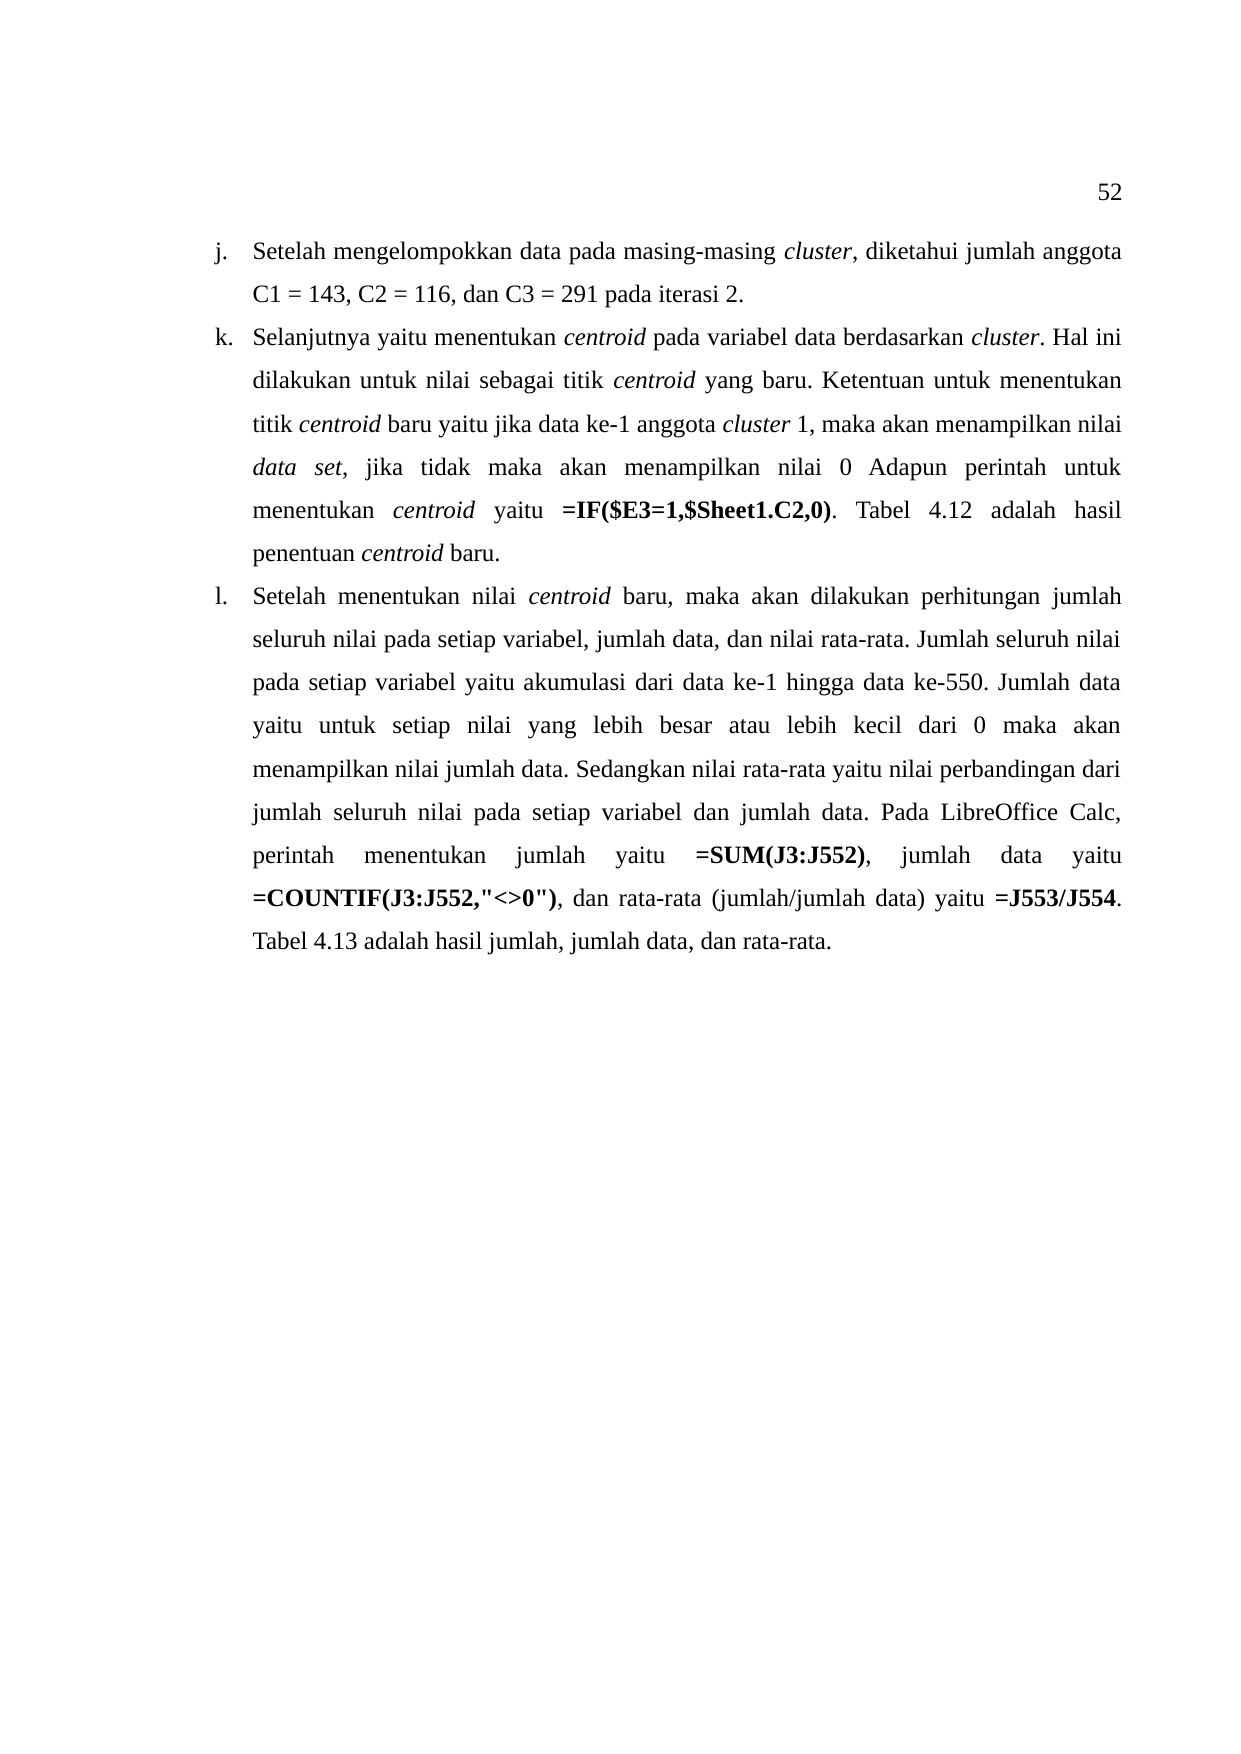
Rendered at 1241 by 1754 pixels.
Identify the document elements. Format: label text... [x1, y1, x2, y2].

list Setelah mengelompokkan data pada masing-masing cluster, diketahui jumlah anggota C1 = 143, C2 = 116, dan C3 = 291 pada iterasi 2. [215, 236, 1122, 308]
list Setelah menentukan nilai centroid baru, maka akan dilakukan perhitungan jumlah seluruh nilai pada setiap variabel, jumlah data, dan nilai rata-rata. Jumlah seluruh nilai pada setiap variabel yaitu akumulasi dari data ke-1 hingga data ke-550. Jumlah data yaitu untuk setiap nilai yang lebih besar atau lebih kecil dari 0 maka akan menampilkan nilai jumlah data. Sedangkan nilai rata-rata yaitu nilai perbandingan dari jumlah seluruh nilai pada setiap variabel dan jumlah data. Pada LibreOffice Calc, perintah menentukan jumlah yaitu =SUM(J3:J552), jumlah data yaitu =COUNTIF(J3:J552,"<>0"), dan rata-rata (jumlah/jumlah data) yaitu =J553/J554. Tabel 4.13 adalah hasil jumlah, jumlah data, dan rata-rata. [215, 581, 1122, 955]
list Selanjutnya yaitu menentukan centroid pada variabel data berdasarkan cluster. Hal ini dilakukan untuk nilai sebagai titik centroid yang baru. Ketentuan untuk menentukan titik centroid baru yaitu jika data ke-1 anggota cluster 1, maka akan menampilkan nilai data set, jika tidak maka akan menampilkan nilai 0 Adapun perintah untuk menentukan centroid yaitu =IF($E3=1,$Sheet1.C2,0). Tabel 4.12 adalah hasil penentuan centroid baru. [215, 322, 1122, 567]
